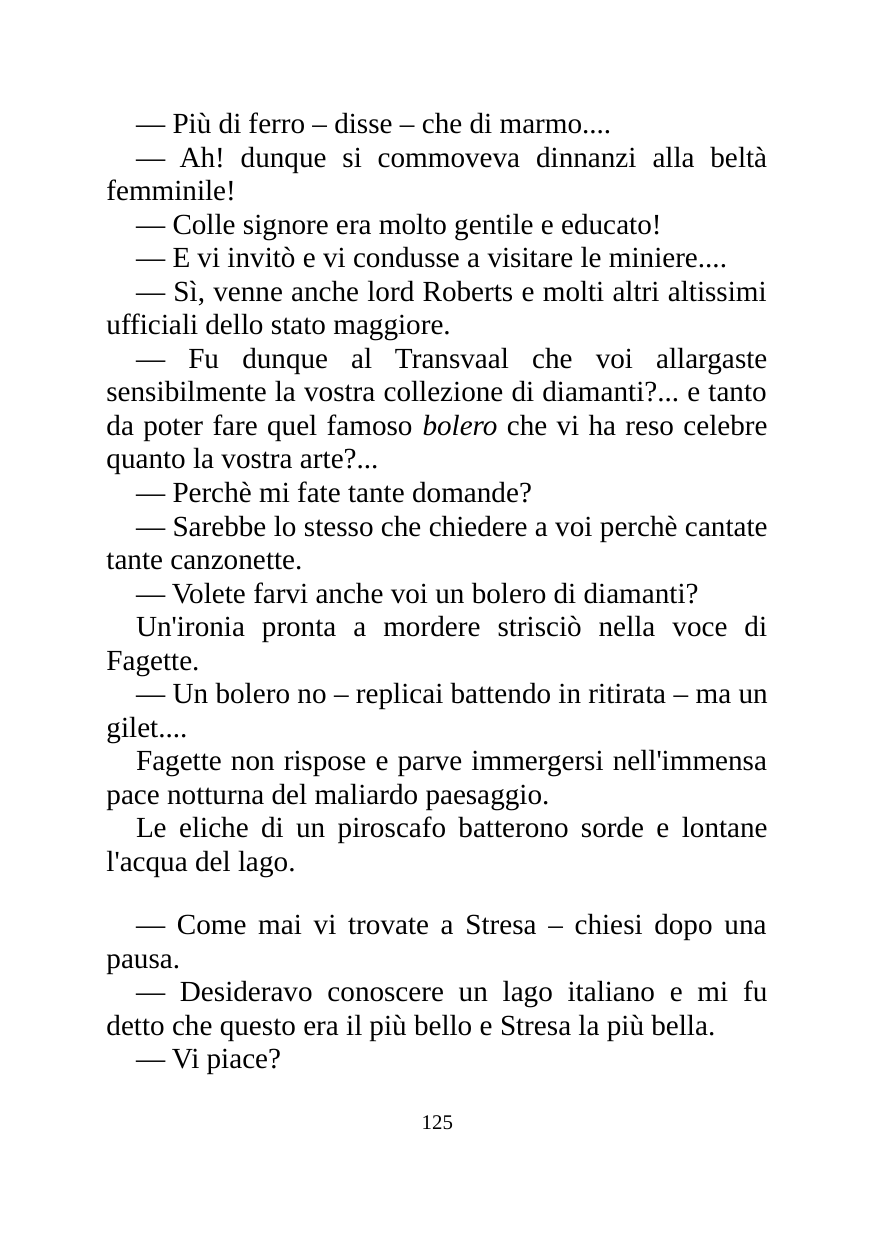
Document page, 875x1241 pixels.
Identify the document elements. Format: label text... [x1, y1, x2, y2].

text — Vi piace? [106, 1041, 768, 1075]
text — Colle signore era molto gentile e educato! [106, 207, 768, 240]
text — Un bolero no – replicai battendo in ritirata – ma un gilet.... [106, 676, 768, 743]
text — Ah! dunque si commoveva dinnanzi alla beltà femminile! [106, 140, 768, 207]
text — Sarebbe lo stesso che chiedere a voi perchè cantate tante canzonette. [106, 509, 768, 576]
text — Sì, venne anche lord Roberts e molti altri altissimi ufficiali dello stato maggiore. [106, 274, 768, 341]
text — E vi invitò e vi condusse a visitare le miniere.... [106, 240, 768, 274]
text — Desideravo conoscere un lago italiano e mi fu detto che questo era il più bello e Stresa la più bella. [106, 974, 768, 1041]
text — Come mai vi trovate a Stresa – chiesi dopo una pausa. [106, 907, 768, 974]
text — Più di ferro – disse – che di marmo.... [106, 106, 768, 140]
text — Perchè mi fate tante domande? [106, 475, 768, 509]
text Fagette non rispose e parve immergersi nell'immensa pace notturna del maliardo paesaggio. [106, 743, 768, 811]
text — Fu dunque al Transvaal che voi allargaste sensibilmente la vostra collezione di diamanti?... e tanto da poter fare quel famoso bolero che vi ha reso celebre quanto la vostra arte?... [106, 341, 768, 475]
text Le eliche di un piroscafo batterono sorde e lontane l'acqua del lago. [106, 811, 768, 878]
text — Volete farvi anche voi un bolero di diamanti? [106, 576, 768, 609]
text Un'ironia pronta a mordere strisciò nella voce di Fagette. [106, 609, 768, 676]
